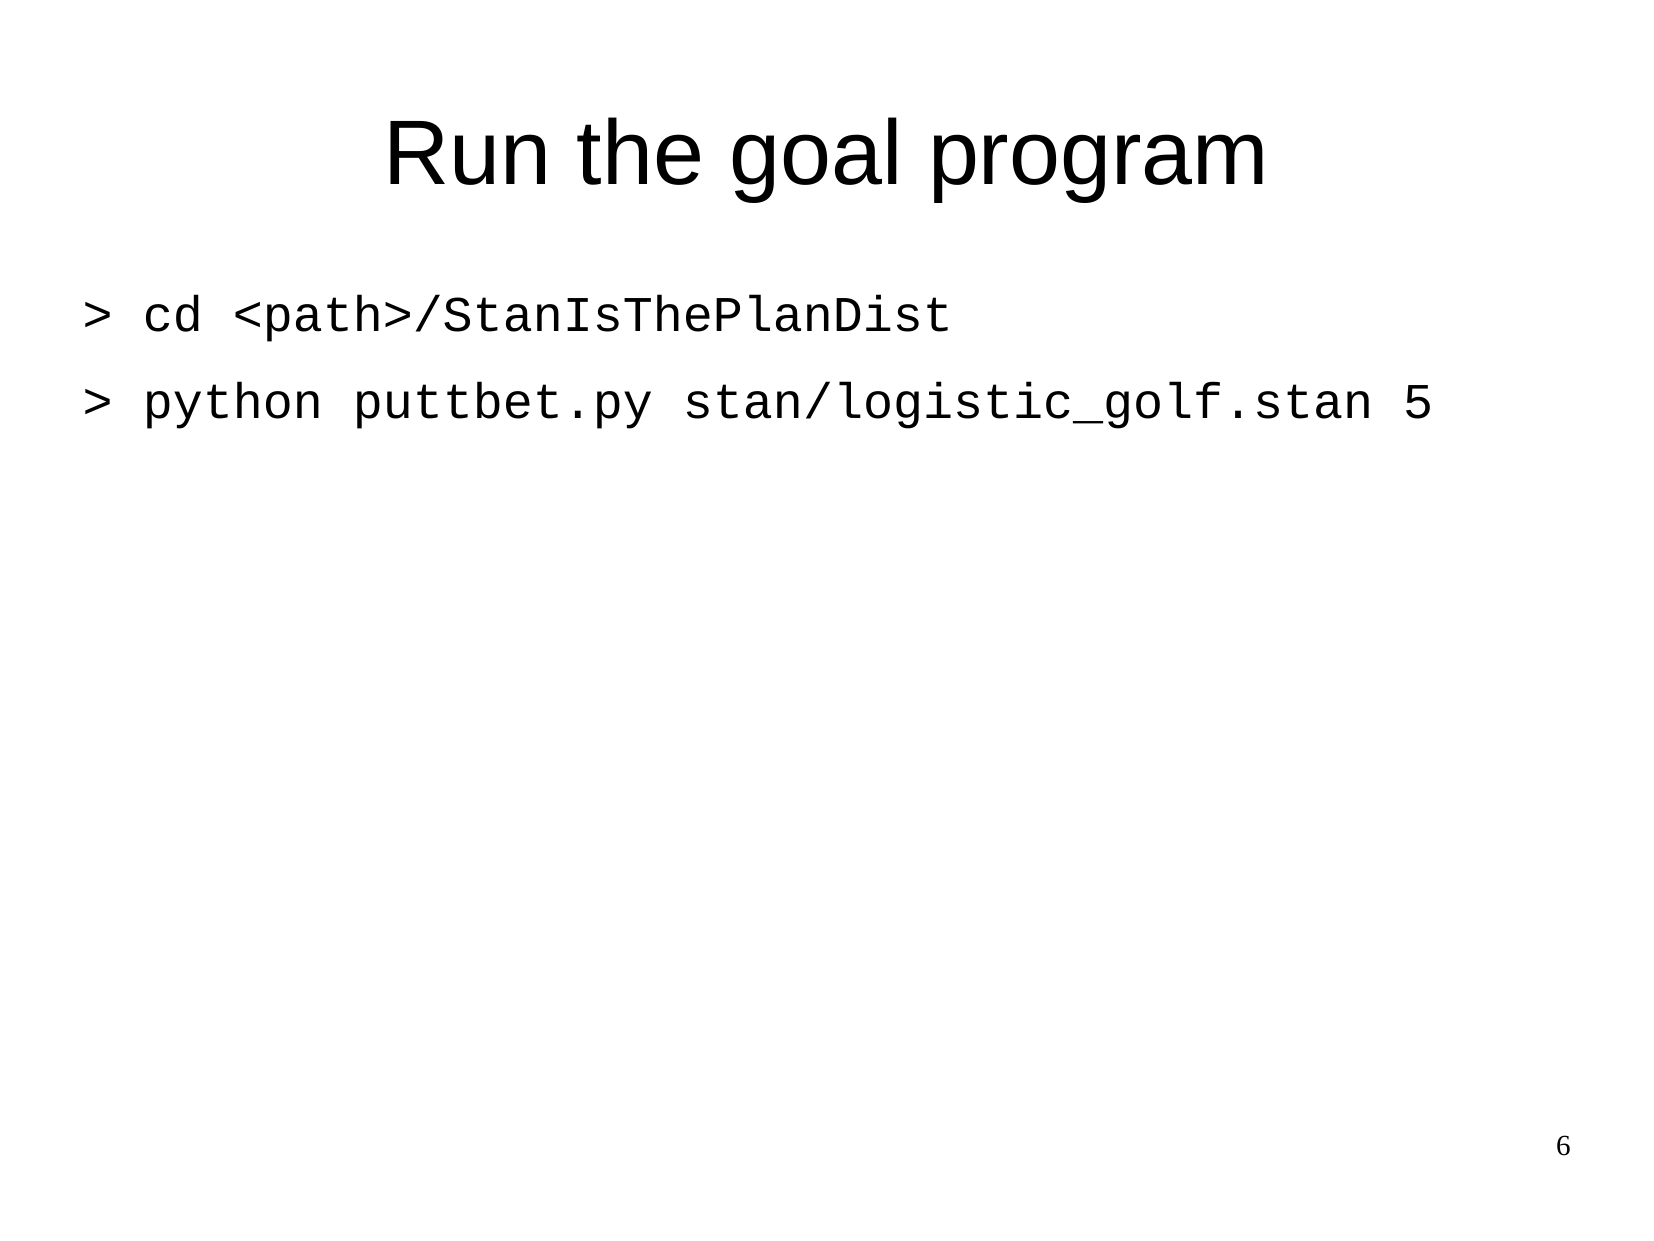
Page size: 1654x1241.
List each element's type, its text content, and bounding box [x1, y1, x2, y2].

title Run the goal program [82, 49, 1571, 257]
list > cd <path>/StanIsThePlanDist > python puttbet.py stan/logistic_golf.stan 5 [82, 290, 1571, 1109]
